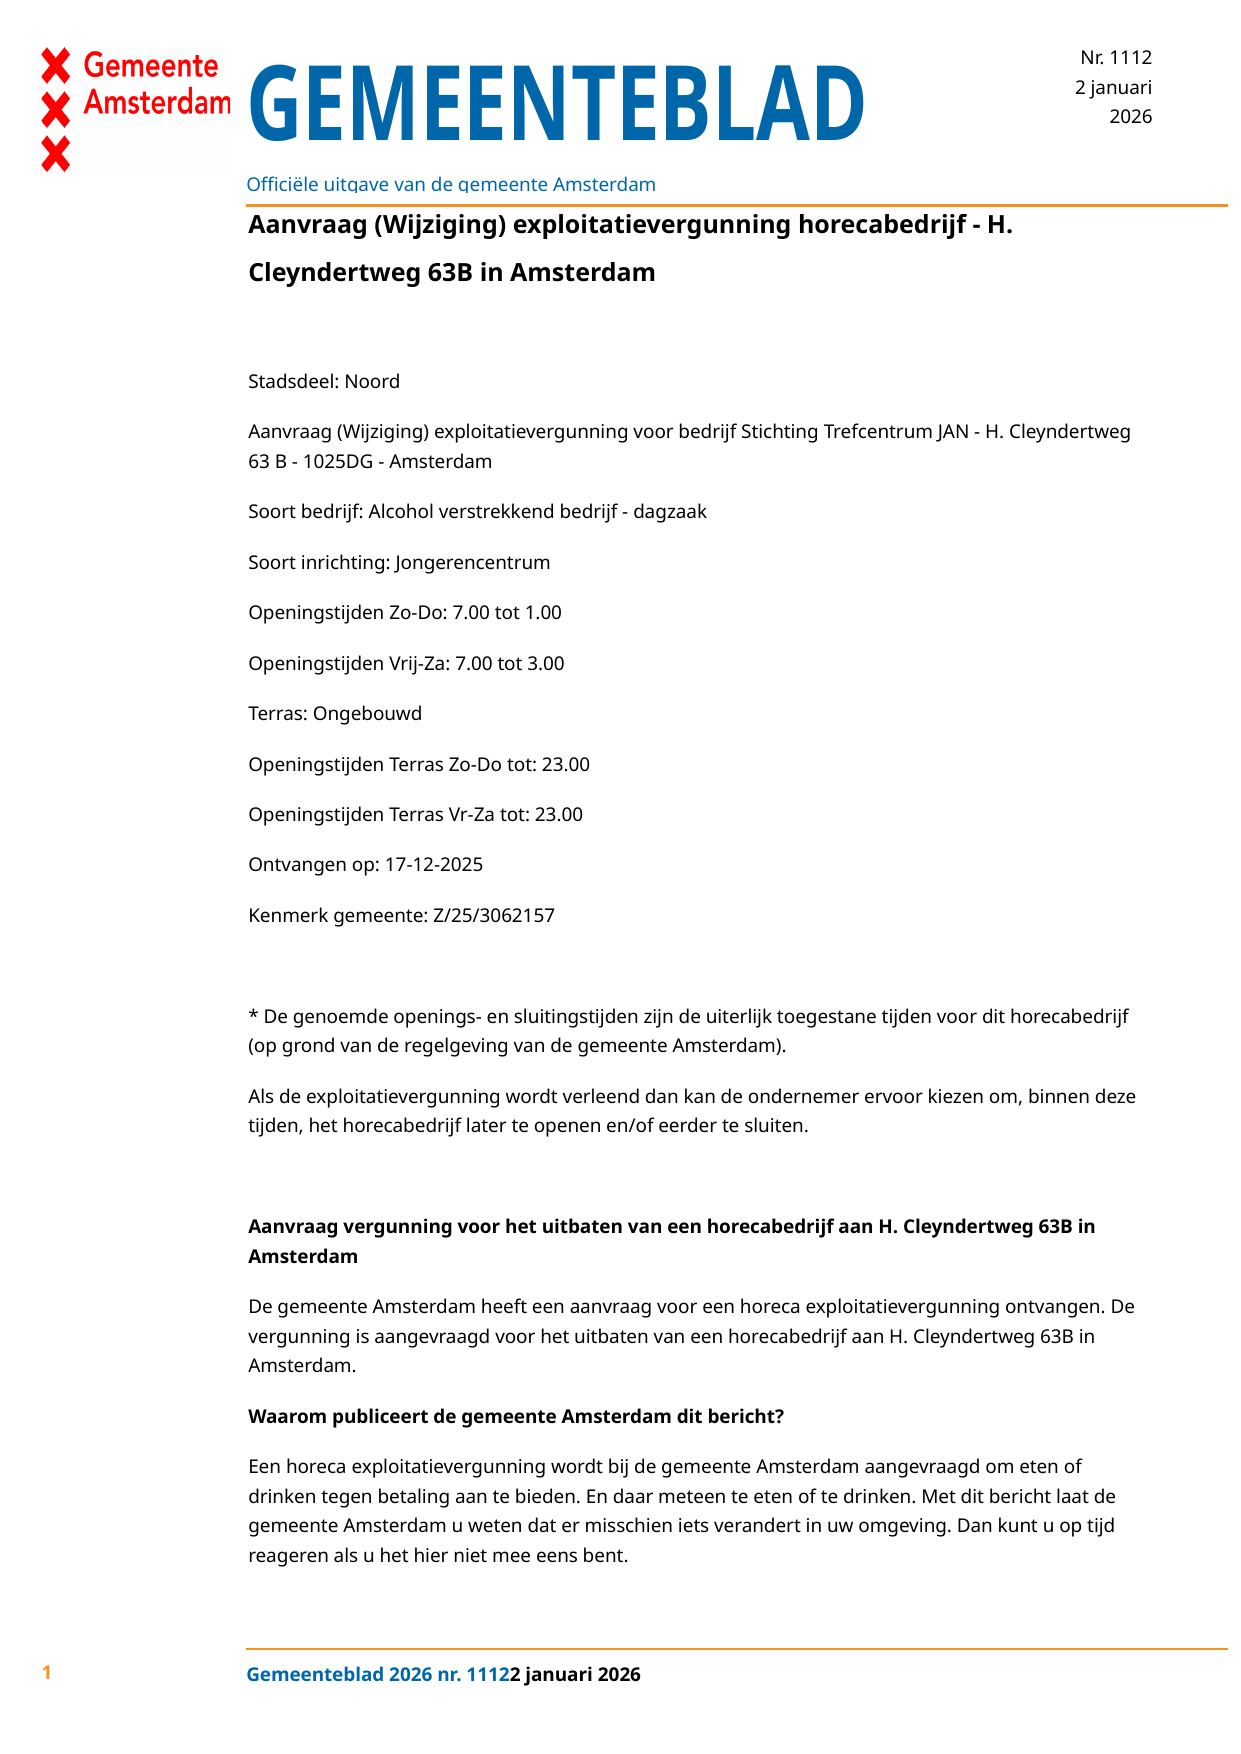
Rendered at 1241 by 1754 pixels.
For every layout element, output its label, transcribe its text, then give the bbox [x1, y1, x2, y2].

text Stadsdeel: Noord [248, 368, 1152, 394]
text Een horeca exploitatievergunning wordt bij de gemeente Amsterdam aangevraagd om eten of drinken tegen betaling aan te bieden. En daar meteen te eten of te drinken. Met dit bericht laat de gemeente Amsterdam u weten dat er misschien iets verandert in uw omgeving. Dan kunt u op tijd reageren als u het hier niet mee eens bent. [248, 1453, 1152, 1568]
text Openingstijden Vrij-Za: 7.00 tot 3.00 [248, 650, 1152, 676]
text Kenmerk gemeente: Z/25/3062157 [248, 902, 1152, 928]
text Openingstijden Terras Vr-Za tot: 23.00 [248, 801, 1152, 827]
text Soort bedrijf: Alcohol verstrekkend bedrijf - dagzaak [248, 499, 1152, 524]
text * De genoemde openings- en sluitingstijden zijn de uiterlijk toegestane tijden voor dit horecabedrijf (op grond van de regelgeving van de gemeente Amsterdam). [248, 1003, 1152, 1058]
text Aanvraag (Wijziging) exploitatievergunning voor bedrijf Stichting Trefcentrum JAN - H. Cleyndertweg 63 B - 1025DG - Amsterdam [248, 419, 1152, 474]
text De gemeente Amsterdam heeft een aanvraag voor een horeca exploitatievergunning ontvangen. De vergunning is aangevraagd voor het uitbaten van een horecabedrijf aan H. Cleyndertweg 63B in Amsterdam. [248, 1293, 1152, 1378]
text Waarom publiceert de gemeente Amsterdam dit bericht? [248, 1403, 1152, 1429]
text Ontvangen op: 17-12-2025 [248, 852, 1152, 877]
picture [41, 47, 231, 172]
text Openingstijden Terras Zo-Do tot: 23.00 [248, 751, 1152, 777]
text Openingstijden Zo-Do: 7.00 tot 1.00 [248, 599, 1152, 625]
text Terras: Ongebouwd [248, 700, 1152, 726]
text Soort inrichting: Jongerencentrum [248, 549, 1152, 575]
text Aanvraag vergunning voor het uitbaten van een horecabedrijf aan H. Cleyndertweg 63B in Amsterdam [248, 1213, 1152, 1269]
text Als de exploitatievergunning wordt verleend dan kan de ondernemer ervoor kiezen om, binnen deze tijden, het horecabedrijf later te openen en/of eerder te sluiten. [248, 1083, 1152, 1138]
text Aanvraag (Wijziging) exploitatievergunning horecabedrijf - H. Cleyndertweg 63B in Amsterdam [248, 207, 1152, 288]
